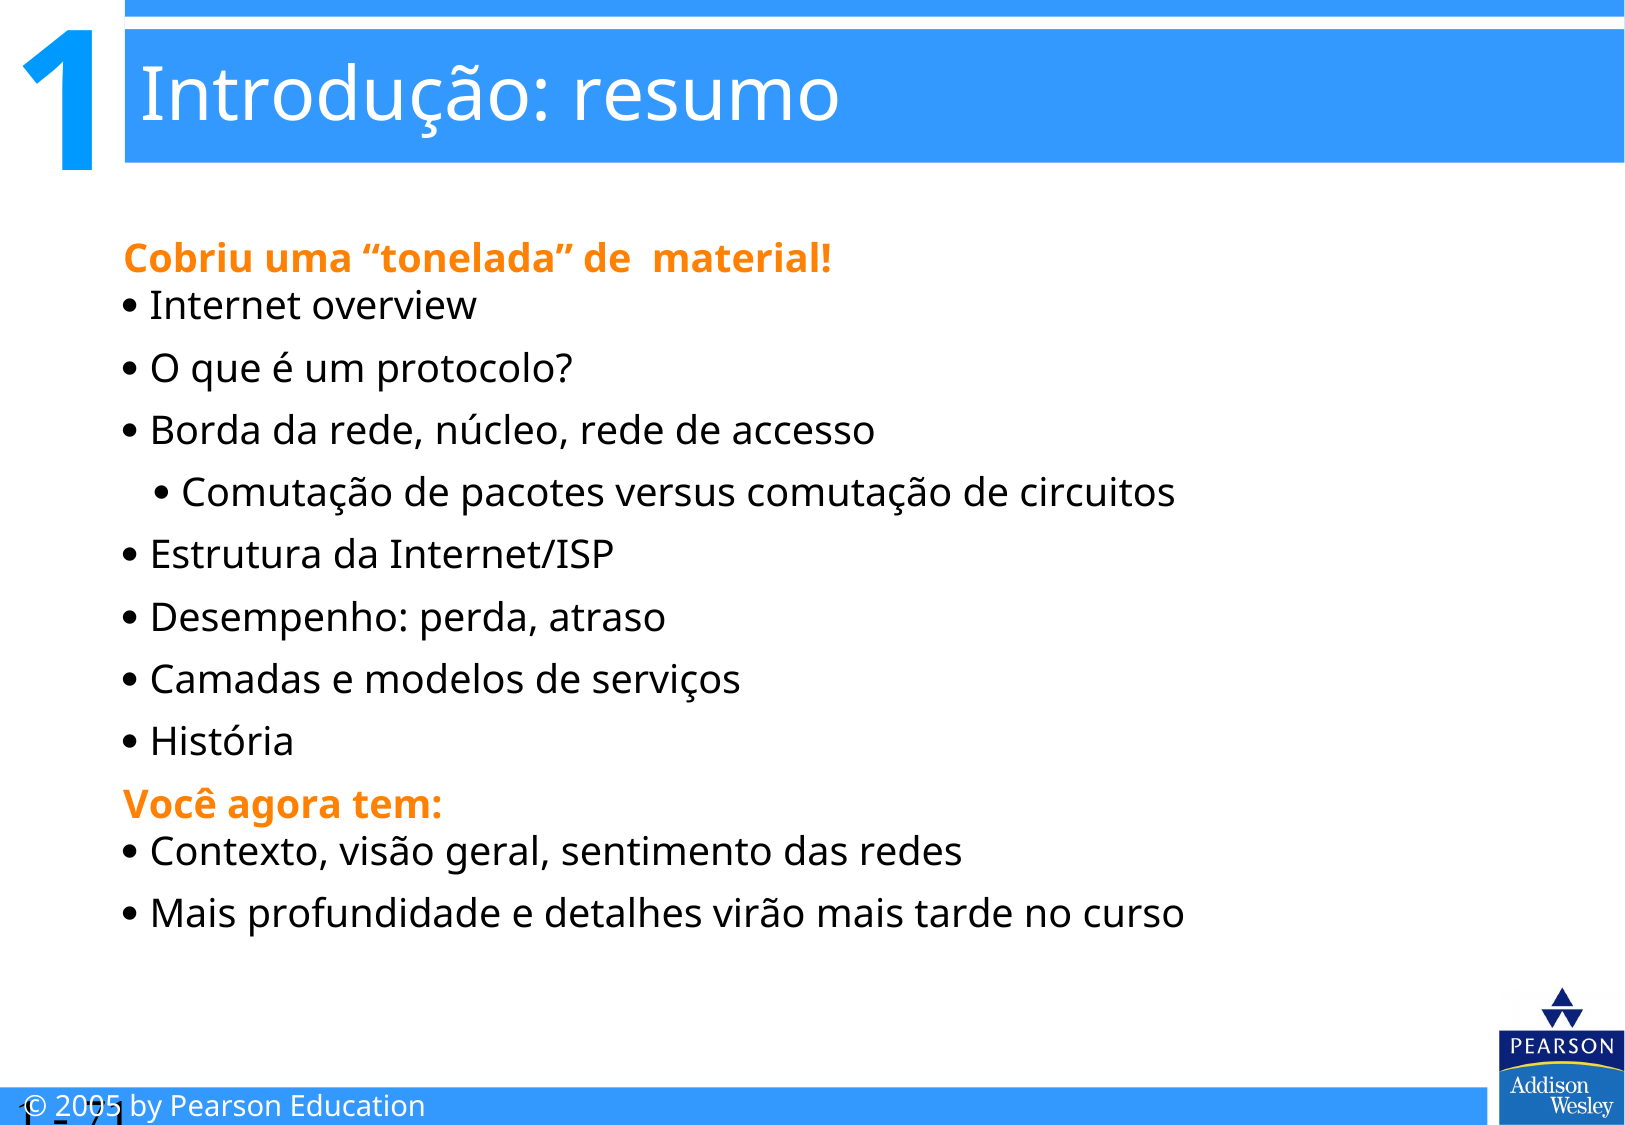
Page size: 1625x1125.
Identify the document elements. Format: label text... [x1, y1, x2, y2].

list Cobriu uma “tonelada” de material!  Internet overview  O que é um protocolo?  Borda da rede, núcleo, rede de accesso  Comutação de pacotes versus comutação de circuitos  Estrutura da Internet/ISP  Desempenho: perda, atraso  Camadas e modelos de serviços  História Você agora tem:  Contexto, visão geral, sentimento das redes  Mais profundidade e detalhes virão mais tarde no curso [108, 224, 1569, 944]
text_box Introdução: resumo [125, 37, 1625, 138]
picture [1499, 987, 1625, 1125]
